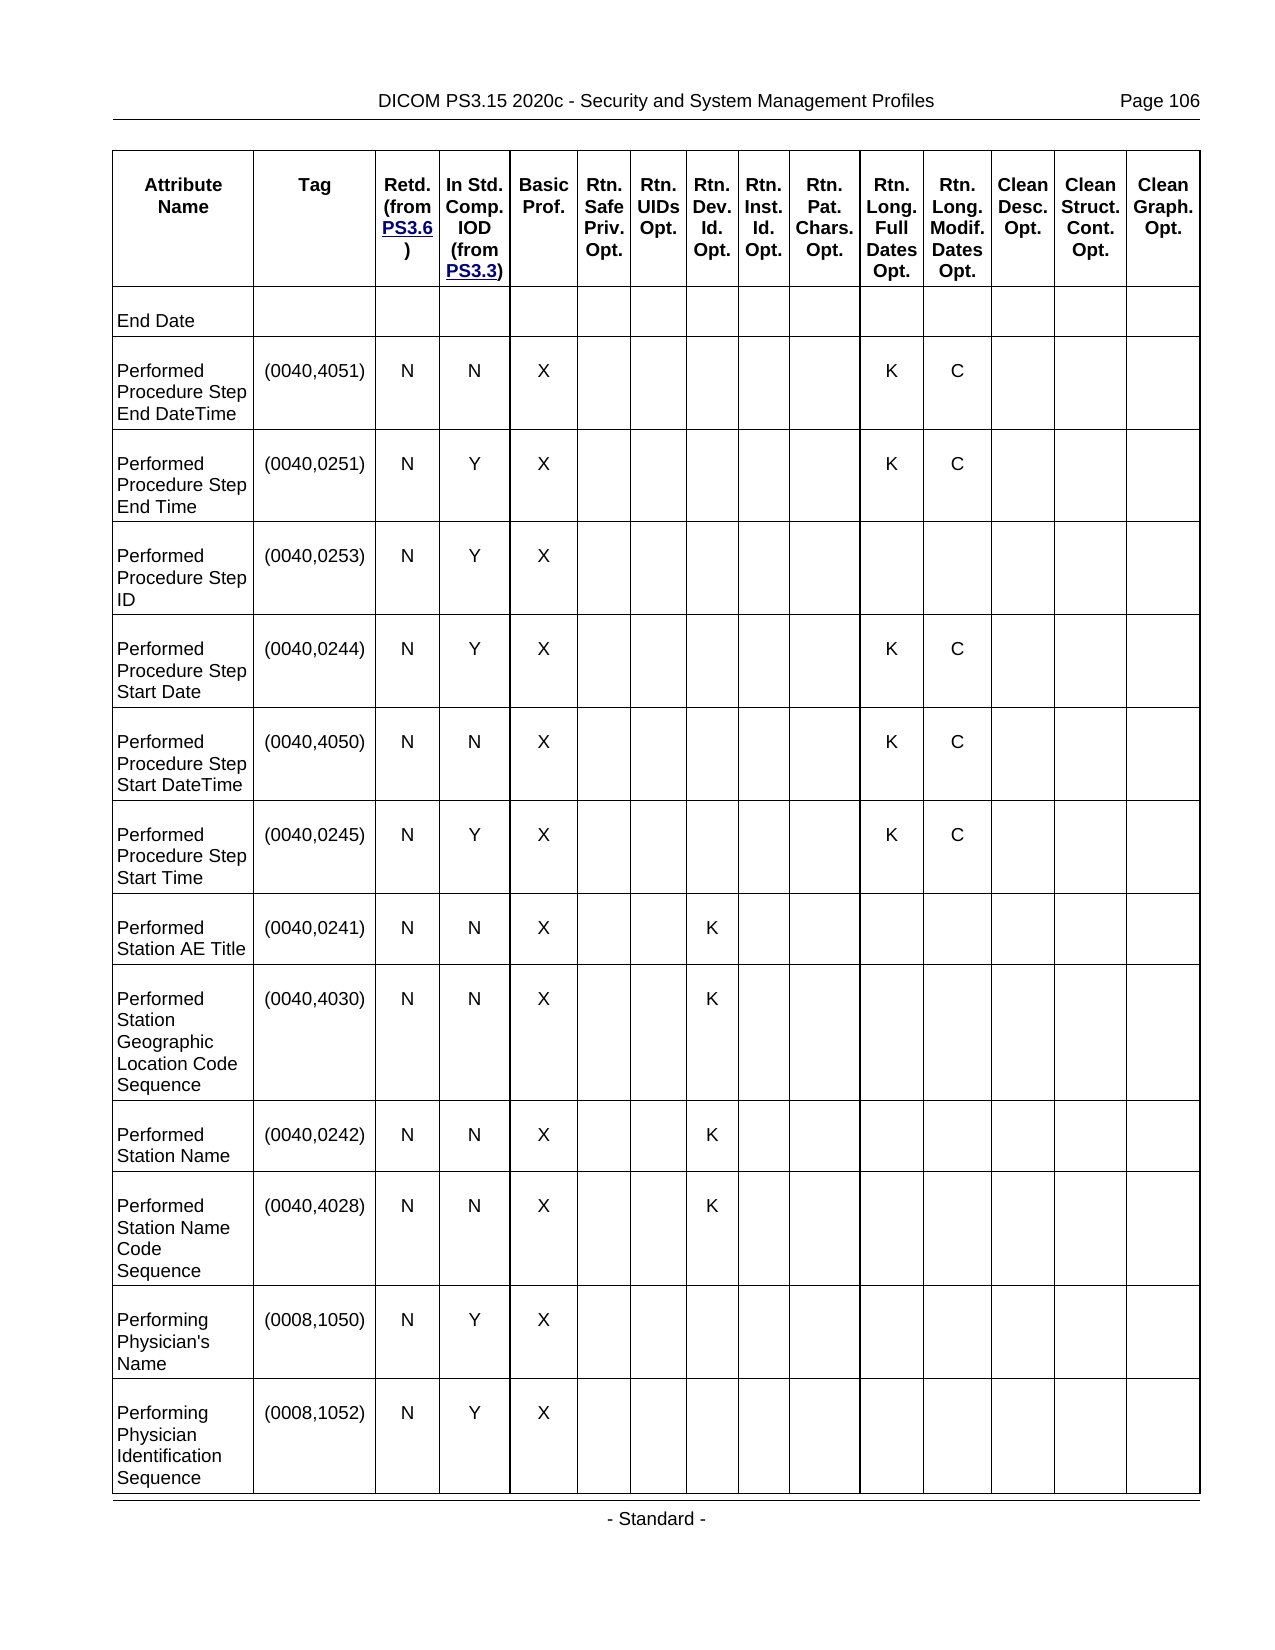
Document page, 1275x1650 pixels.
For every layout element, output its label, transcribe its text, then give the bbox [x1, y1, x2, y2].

table_cell (0040,0242) [254, 1101, 375, 1171]
table_cell [578, 894, 630, 964]
table_cell [992, 1101, 1054, 1171]
table_cell [1127, 1101, 1199, 1171]
table_cell [631, 708, 686, 800]
table_cell X [511, 430, 577, 521]
table_cell (0040,4030) [254, 965, 375, 1100]
table_cell [790, 965, 859, 1100]
table_cell X [511, 1172, 577, 1285]
table_cell [687, 522, 738, 614]
table_cell [861, 287, 923, 336]
table_cell N [376, 801, 439, 892]
table_cell [578, 615, 630, 707]
table_cell C [924, 708, 991, 800]
table_cell [578, 430, 630, 521]
table_cell Performing Physician Identification Sequence [113, 1379, 253, 1492]
table_cell X [511, 1101, 577, 1171]
table_cell Performed Station Name Code Sequence [113, 1172, 253, 1285]
table_cell [631, 1286, 686, 1378]
table_cell (0040,0245) [254, 801, 375, 892]
table_cell N [376, 1101, 439, 1171]
table_cell (0040,0244) [254, 615, 375, 707]
table_cell [254, 287, 375, 336]
table_cell C [924, 615, 991, 707]
table_cell [687, 615, 738, 707]
table_cell [992, 801, 1054, 892]
table_cell [739, 430, 789, 521]
table_cell N [376, 430, 439, 521]
table_cell Performed Station Geographic Location Code Sequence [113, 965, 253, 1100]
table_cell [631, 615, 686, 707]
table_cell [992, 708, 1054, 800]
table_cell K [861, 708, 923, 800]
table_cell [739, 615, 789, 707]
table_cell [790, 1172, 859, 1285]
table_header Basic Prof. [511, 151, 577, 286]
table_cell [1127, 801, 1199, 892]
table_cell X [511, 708, 577, 800]
table_header Clean Graph. Opt. [1127, 151, 1199, 286]
table_cell Y [440, 615, 509, 707]
table_cell [376, 287, 439, 336]
table_cell X [511, 965, 577, 1100]
table_cell [1055, 801, 1126, 892]
table_cell Performed Procedure Step Start DateTime [113, 708, 253, 800]
table_cell [790, 801, 859, 892]
table_cell N [440, 708, 509, 800]
table_cell [790, 1379, 859, 1492]
table_cell K [861, 615, 923, 707]
table_cell K [861, 801, 923, 892]
table_cell [578, 801, 630, 892]
table_cell [1127, 337, 1199, 428]
table_cell N [376, 1286, 439, 1378]
table_cell [924, 1172, 991, 1285]
table_cell [739, 522, 789, 614]
table_cell [924, 1286, 991, 1378]
table_cell [578, 287, 630, 336]
table_cell [992, 1172, 1054, 1285]
table_cell C [924, 430, 991, 521]
table_cell [1127, 1379, 1199, 1492]
table_cell [861, 1379, 923, 1492]
table_cell N [376, 708, 439, 800]
table_cell [440, 287, 509, 336]
table_header Attribute Name [113, 151, 253, 286]
table_cell [578, 708, 630, 800]
table_cell X [511, 615, 577, 707]
table_cell [1127, 430, 1199, 521]
table_cell [790, 708, 859, 800]
table_cell Performed Procedure Step Start Date [113, 615, 253, 707]
table_cell [687, 287, 738, 336]
table_cell [992, 894, 1054, 964]
table_cell [992, 615, 1054, 707]
table_cell [1127, 1172, 1199, 1285]
table_cell [992, 430, 1054, 521]
table_cell N [376, 615, 439, 707]
table_cell Y [440, 1379, 509, 1492]
table_cell (0040,4051) [254, 337, 375, 428]
table_cell [631, 801, 686, 892]
table_cell C [924, 337, 991, 428]
table_cell [687, 1286, 738, 1378]
table_cell [1055, 615, 1126, 707]
table_cell Y [440, 1286, 509, 1378]
table_header Rtn. Inst. Id. Opt. [739, 151, 789, 286]
table_cell [790, 522, 859, 614]
table_cell [861, 1101, 923, 1171]
table_cell [1055, 430, 1126, 521]
table_cell Performed Station AE Title [113, 894, 253, 964]
table_cell Performed Station Name [113, 1101, 253, 1171]
table_cell [739, 1172, 789, 1285]
table_cell [1127, 894, 1199, 964]
table_cell [631, 1172, 686, 1285]
table_cell Performed Procedure Step ID [113, 522, 253, 614]
table_cell [631, 965, 686, 1100]
table_cell N [440, 337, 509, 428]
table_header Rtn. Dev. Id. Opt. [687, 151, 738, 286]
table_header Clean Struct. Cont. Opt. [1055, 151, 1126, 286]
table_cell [578, 522, 630, 614]
table_header Tag [254, 151, 375, 286]
table_cell N [376, 894, 439, 964]
table_cell C [924, 801, 991, 892]
table_cell K [687, 965, 738, 1100]
table_cell [631, 1101, 686, 1171]
table_cell Performed Procedure Step End Time [113, 430, 253, 521]
table_cell [861, 965, 923, 1100]
table_cell [578, 965, 630, 1100]
table_cell [1127, 965, 1199, 1100]
table_cell [739, 1379, 789, 1492]
table_cell N [440, 1101, 509, 1171]
table_cell [631, 337, 686, 428]
table_cell [578, 337, 630, 428]
table_cell [687, 337, 738, 428]
table_cell [992, 1379, 1054, 1492]
table_cell [1127, 1286, 1199, 1378]
table_cell [687, 708, 738, 800]
table_cell K [861, 337, 923, 428]
table_cell K [687, 894, 738, 964]
table_cell [511, 287, 577, 336]
table_cell [687, 430, 738, 521]
table_cell Performed Procedure Step End DateTime [113, 337, 253, 428]
table_cell [992, 1286, 1054, 1378]
table_cell (0040,0251) [254, 430, 375, 521]
table_cell [1055, 1379, 1126, 1492]
table_header Retd. (from PS3.6) [376, 151, 439, 286]
table_cell [790, 1286, 859, 1378]
table_cell [924, 1379, 991, 1492]
table_cell [1055, 337, 1126, 428]
table_cell [1127, 287, 1199, 336]
table_cell [992, 965, 1054, 1100]
table_cell [861, 1286, 923, 1378]
table_cell [992, 522, 1054, 614]
table_cell [739, 894, 789, 964]
table_cell [578, 1286, 630, 1378]
table_cell [790, 894, 859, 964]
table_cell [1055, 965, 1126, 1100]
table_cell [1055, 894, 1126, 964]
table_cell N [376, 337, 439, 428]
table_cell Performing Physician's Name [113, 1286, 253, 1378]
table_cell (0040,0241) [254, 894, 375, 964]
table_cell N [440, 1172, 509, 1285]
table_cell (0008,1052) [254, 1379, 375, 1492]
table_cell X [511, 522, 577, 614]
table_cell [631, 522, 686, 614]
table_cell K [687, 1172, 738, 1285]
table_cell [631, 1379, 686, 1492]
table_cell [687, 1379, 738, 1492]
table_cell [578, 1379, 630, 1492]
table_cell N [376, 1379, 439, 1492]
table_header Rtn. Safe Priv. Opt. [578, 151, 630, 286]
table_cell [790, 287, 859, 336]
table_cell [861, 1172, 923, 1285]
table_cell [992, 287, 1054, 336]
table_cell [1127, 522, 1199, 614]
table_cell X [511, 1286, 577, 1378]
table_cell [790, 1101, 859, 1171]
table_cell [790, 337, 859, 428]
table_cell Y [440, 522, 509, 614]
table_cell [578, 1101, 630, 1171]
table_cell [739, 287, 789, 336]
table_cell [1055, 522, 1126, 614]
table_cell X [511, 801, 577, 892]
table_header Rtn. UIDs Opt. [631, 151, 686, 286]
table_cell [924, 1101, 991, 1171]
table_cell N [376, 522, 439, 614]
table_cell [992, 337, 1054, 428]
table_cell Performed Procedure Step Start Time [113, 801, 253, 892]
table_cell [790, 430, 859, 521]
table_cell (0040,0253) [254, 522, 375, 614]
table_cell [1055, 1286, 1126, 1378]
table_header Rtn. Long. Modif. Dates Opt. [924, 151, 991, 286]
table_cell N [376, 965, 439, 1100]
table_cell End Date [113, 287, 253, 336]
table_cell [631, 287, 686, 336]
table_cell [739, 965, 789, 1100]
table_header In Std. Comp. IOD (from PS3.3) [440, 151, 509, 286]
table_cell N [440, 894, 509, 964]
table_cell (0040,4028) [254, 1172, 375, 1285]
table_cell [1055, 1101, 1126, 1171]
table_cell (0040,4050) [254, 708, 375, 800]
table_cell Y [440, 430, 509, 521]
table_header Rtn. Pat. Chars. Opt. [790, 151, 859, 286]
table_cell [739, 708, 789, 800]
table_cell [1127, 708, 1199, 800]
table_cell [1055, 708, 1126, 800]
table_cell [1055, 1172, 1126, 1285]
table_cell X [511, 337, 577, 428]
table_cell [1055, 287, 1126, 336]
table_cell [790, 615, 859, 707]
table_cell K [861, 430, 923, 521]
table_cell [739, 337, 789, 428]
table_cell [924, 894, 991, 964]
table_cell X [511, 894, 577, 964]
table_cell [1127, 615, 1199, 707]
table_cell Y [440, 801, 509, 892]
table_cell X [511, 1379, 577, 1492]
table_cell [924, 965, 991, 1100]
table_cell [631, 894, 686, 964]
table_cell [631, 430, 686, 521]
table_cell [739, 1286, 789, 1378]
table_cell [687, 801, 738, 892]
table_cell K [687, 1101, 738, 1171]
table_cell [739, 1101, 789, 1171]
table_cell [578, 1172, 630, 1285]
table_cell (0008,1050) [254, 1286, 375, 1378]
table_cell [861, 522, 923, 614]
table_cell [739, 801, 789, 892]
table_cell [861, 894, 923, 964]
table_header Clean Desc. Opt. [992, 151, 1054, 286]
table_cell N [440, 965, 509, 1100]
table_cell N [376, 1172, 439, 1285]
table_cell [924, 522, 991, 614]
table_cell [924, 287, 991, 336]
table_header Rtn. Long. Full Dates Opt. [861, 151, 923, 286]
